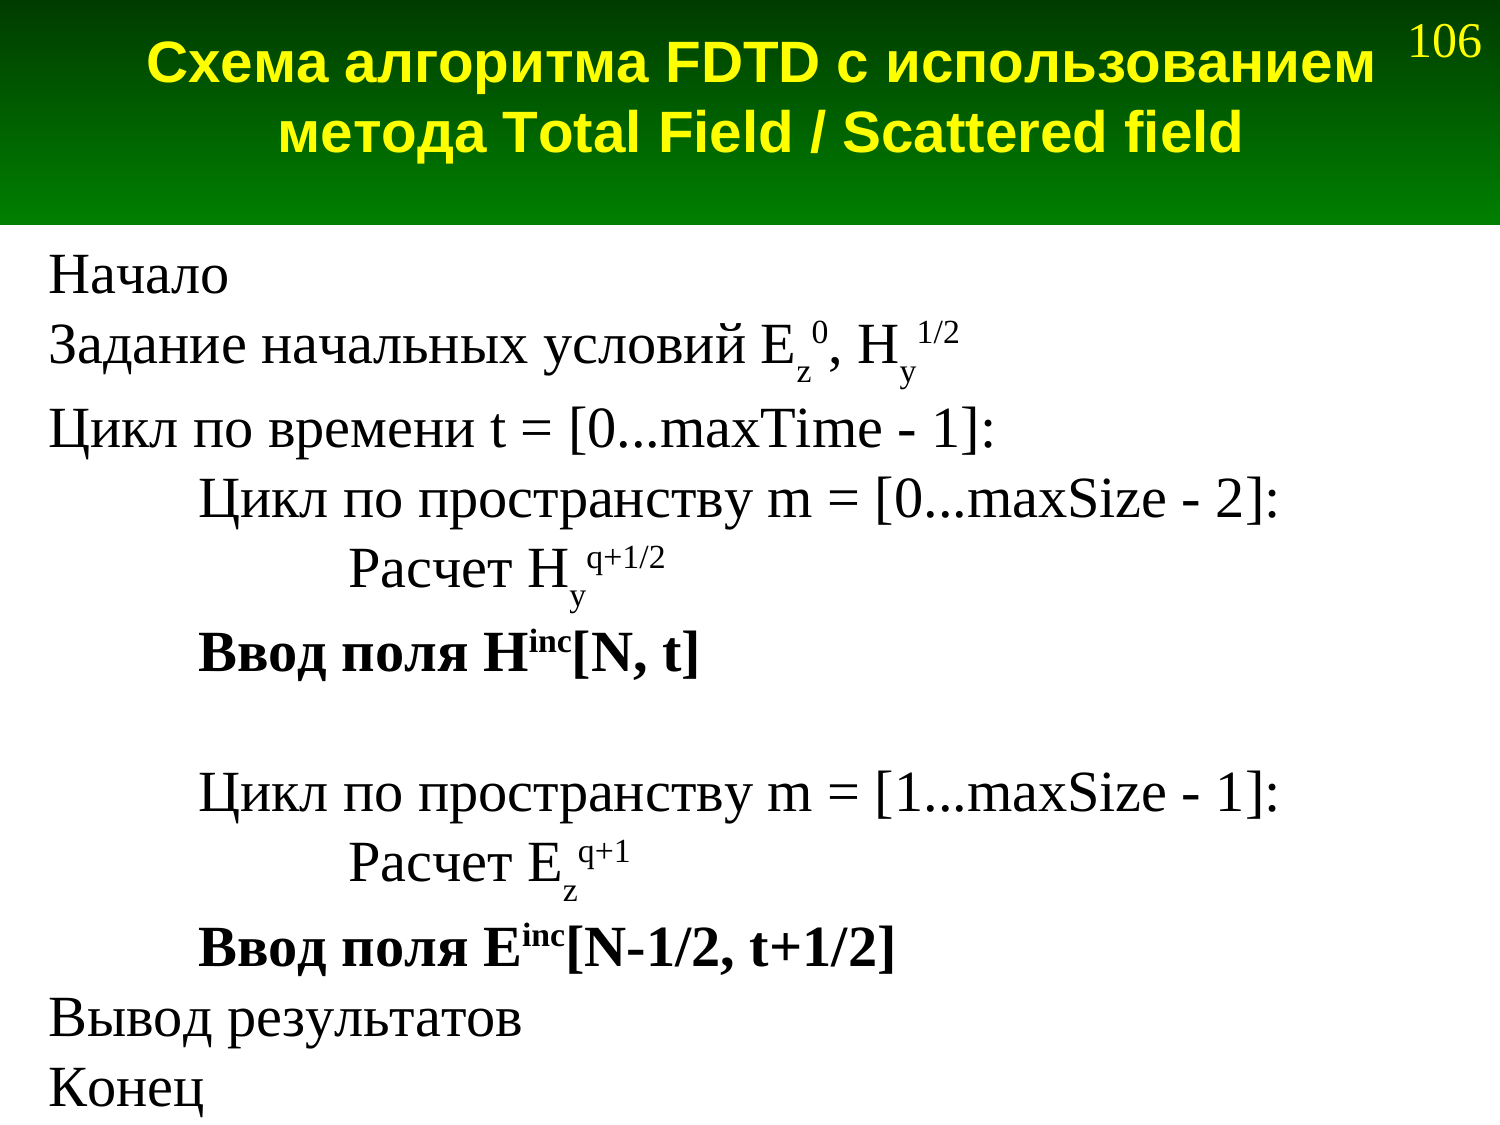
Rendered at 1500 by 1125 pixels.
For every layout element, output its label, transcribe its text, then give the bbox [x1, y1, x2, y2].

text_box Начало Задание начальных условий Ez0, Hy1/2 Цикл по времени t = [0...maxTime - 1]: Цикл по пространству m = [0...maxSize - 2]: Расчет Hyq+1/2 Ввод поля Hinc[N, t] Цикл по пространству m = [1...maxSize - 1]: Расчет Ezq+1 Ввод поля Einc[N-1/2, t+1/2] Вывод результатов Конец [33, 227, 1422, 1125]
title Схема алгоритма FDTD с использованием метода Total Field / Scattered field [123, 0, 1399, 188]
